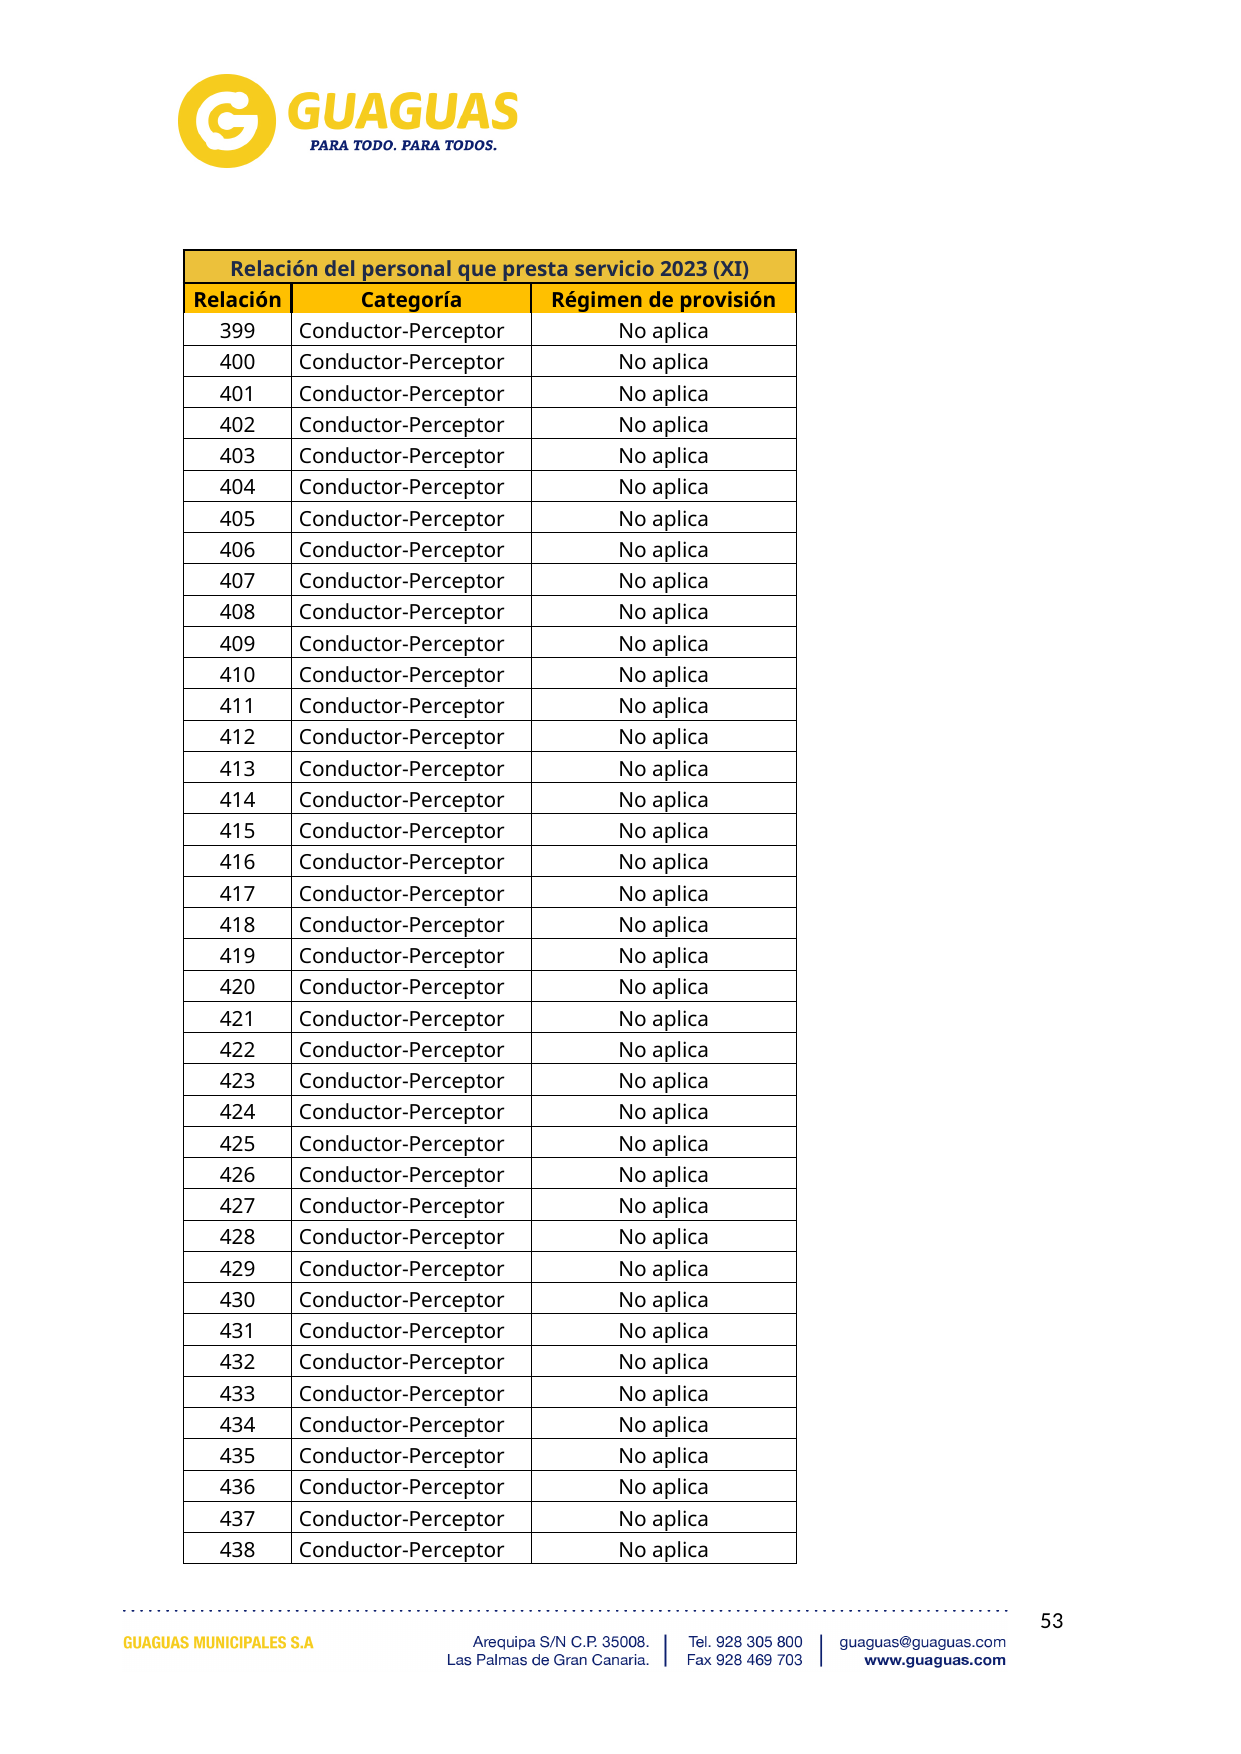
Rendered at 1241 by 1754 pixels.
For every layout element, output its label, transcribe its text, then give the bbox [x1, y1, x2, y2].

table_cell No aplica [532, 1127, 796, 1157]
table_cell 406 [184, 533, 291, 563]
table_cell 428 [184, 1221, 291, 1251]
table_cell Conductor-Perceptor [292, 1533, 531, 1563]
table_cell No aplica [532, 439, 796, 469]
table_cell 436 [184, 1471, 291, 1501]
table_cell No aplica [532, 783, 796, 813]
table_cell Conductor-Perceptor [292, 1471, 531, 1501]
table_cell No aplica [532, 502, 796, 532]
table_cell Categoría [293, 284, 530, 313]
table_cell No aplica [532, 1314, 796, 1344]
table_cell 411 [184, 689, 291, 719]
table_cell 413 [184, 752, 291, 782]
table_cell 416 [184, 846, 291, 876]
table_cell No aplica [532, 596, 796, 626]
table_cell 431 [184, 1314, 291, 1344]
table_cell No aplica [532, 377, 796, 407]
table_cell No aplica [532, 1221, 796, 1251]
table_cell Conductor-Perceptor [292, 502, 531, 532]
table_cell Conductor-Perceptor [292, 1408, 531, 1438]
table_cell No aplica [532, 1158, 796, 1188]
table_cell Conductor-Perceptor [292, 408, 531, 438]
table_cell Conductor-Perceptor [292, 1252, 531, 1282]
table_cell No aplica [532, 971, 796, 1001]
table_cell Conductor-Perceptor [292, 1314, 531, 1344]
table_cell No aplica [532, 846, 796, 876]
table_cell 434 [184, 1408, 291, 1438]
table_cell 427 [184, 1189, 291, 1219]
table_cell 415 [184, 814, 291, 844]
table_cell No aplica [532, 1096, 796, 1126]
table_cell Régimen de provisión [532, 284, 795, 313]
table_cell Conductor-Perceptor [292, 1127, 531, 1157]
table_cell No aplica [532, 471, 796, 501]
table_cell Conductor-Perceptor [292, 313, 531, 344]
table_cell 422 [184, 1033, 291, 1063]
table_cell 414 [184, 783, 291, 813]
table_cell 432 [184, 1346, 291, 1376]
table_cell No aplica [532, 658, 796, 688]
table_cell Conductor-Perceptor [292, 377, 531, 407]
table_cell No aplica [532, 877, 796, 907]
table_cell 409 [184, 627, 291, 657]
table_cell 410 [184, 658, 291, 688]
table_cell No aplica [532, 1439, 796, 1469]
table_cell 402 [184, 408, 291, 438]
table_cell No aplica [532, 1189, 796, 1219]
table_cell 407 [184, 564, 291, 594]
table_cell No aplica [532, 408, 796, 438]
table_cell Conductor-Perceptor [292, 1346, 531, 1376]
table_cell No aplica [532, 752, 796, 782]
table_cell 403 [184, 439, 291, 469]
table_cell No aplica [532, 1252, 796, 1282]
table_cell No aplica [532, 1346, 796, 1376]
table_cell 423 [184, 1064, 291, 1094]
table_cell Conductor-Perceptor [292, 1283, 531, 1313]
table_cell Conductor-Perceptor [292, 908, 531, 938]
table_cell 425 [184, 1127, 291, 1157]
table_cell Conductor-Perceptor [292, 1439, 531, 1469]
table_cell Conductor-Perceptor [292, 346, 531, 376]
table_cell No aplica [532, 1033, 796, 1063]
table_cell 399 [184, 313, 291, 344]
table_cell Conductor-Perceptor [292, 877, 531, 907]
table_cell 419 [184, 939, 291, 969]
table_cell Conductor-Perceptor [292, 1096, 531, 1126]
table_cell Conductor-Perceptor [292, 721, 531, 751]
table_cell No aplica [532, 564, 796, 594]
table_cell Conductor-Perceptor [292, 1002, 531, 1032]
table_cell No aplica [532, 689, 796, 719]
table_cell No aplica [532, 1471, 796, 1501]
table_cell Conductor-Perceptor [292, 1158, 531, 1188]
table_cell No aplica [532, 1377, 796, 1407]
table_cell No aplica [532, 1283, 796, 1313]
table_cell 404 [184, 471, 291, 501]
table_cell Conductor-Perceptor [292, 471, 531, 501]
table_cell Conductor-Perceptor [292, 846, 531, 876]
table_cell 433 [184, 1377, 291, 1407]
table_cell 426 [184, 1158, 291, 1188]
table_cell No aplica [532, 1408, 796, 1438]
table_cell 401 [184, 377, 291, 407]
table_cell Conductor-Perceptor [292, 627, 531, 657]
table_cell Conductor-Perceptor [292, 689, 531, 719]
table_cell Conductor-Perceptor [292, 596, 531, 626]
table_cell Conductor-Perceptor [292, 439, 531, 469]
table_cell No aplica [532, 939, 796, 969]
table_cell No aplica [532, 313, 796, 344]
table_cell 430 [184, 1283, 291, 1313]
table_cell 435 [184, 1439, 291, 1469]
table_cell Conductor-Perceptor [292, 939, 531, 969]
table_cell Conductor-Perceptor [292, 533, 531, 563]
table_cell 429 [184, 1252, 291, 1282]
table_cell 438 [184, 1533, 291, 1563]
table_cell Conductor-Perceptor [292, 1064, 531, 1094]
table_cell No aplica [532, 533, 796, 563]
table_cell 417 [184, 877, 291, 907]
table_cell No aplica [532, 1502, 796, 1532]
table_cell No aplica [532, 908, 796, 938]
table_cell 420 [184, 971, 291, 1001]
table_cell 424 [184, 1096, 291, 1126]
table_cell 405 [184, 502, 291, 532]
table_cell Conductor-Perceptor [292, 971, 531, 1001]
table_cell Conductor-Perceptor [292, 1189, 531, 1219]
table_cell Conductor-Perceptor [292, 752, 531, 782]
table_cell No aplica [532, 814, 796, 844]
table_cell Conductor-Perceptor [292, 783, 531, 813]
table_cell Conductor-Perceptor [292, 1033, 531, 1063]
table_cell No aplica [532, 1064, 796, 1094]
table_cell 400 [184, 346, 291, 376]
table_header Relación del personal que presta servicio 2023 (XI) [185, 251, 795, 282]
table_cell 437 [184, 1502, 291, 1532]
table_cell 421 [184, 1002, 291, 1032]
table_cell Relación [185, 284, 290, 313]
table_cell Conductor-Perceptor [292, 1377, 531, 1407]
table_cell Conductor-Perceptor [292, 1502, 531, 1532]
table_cell Conductor-Perceptor [292, 564, 531, 594]
table_cell Conductor-Perceptor [292, 658, 531, 688]
table_cell No aplica [532, 346, 796, 376]
table_cell 412 [184, 721, 291, 751]
table_cell No aplica [532, 721, 796, 751]
table_cell Conductor-Perceptor [292, 1221, 531, 1251]
table_cell No aplica [532, 1002, 796, 1032]
table_cell 418 [184, 908, 291, 938]
table_cell No aplica [532, 627, 796, 657]
table_cell 408 [184, 596, 291, 626]
table_cell No aplica [532, 1533, 796, 1563]
table_cell Conductor-Perceptor [292, 814, 531, 844]
